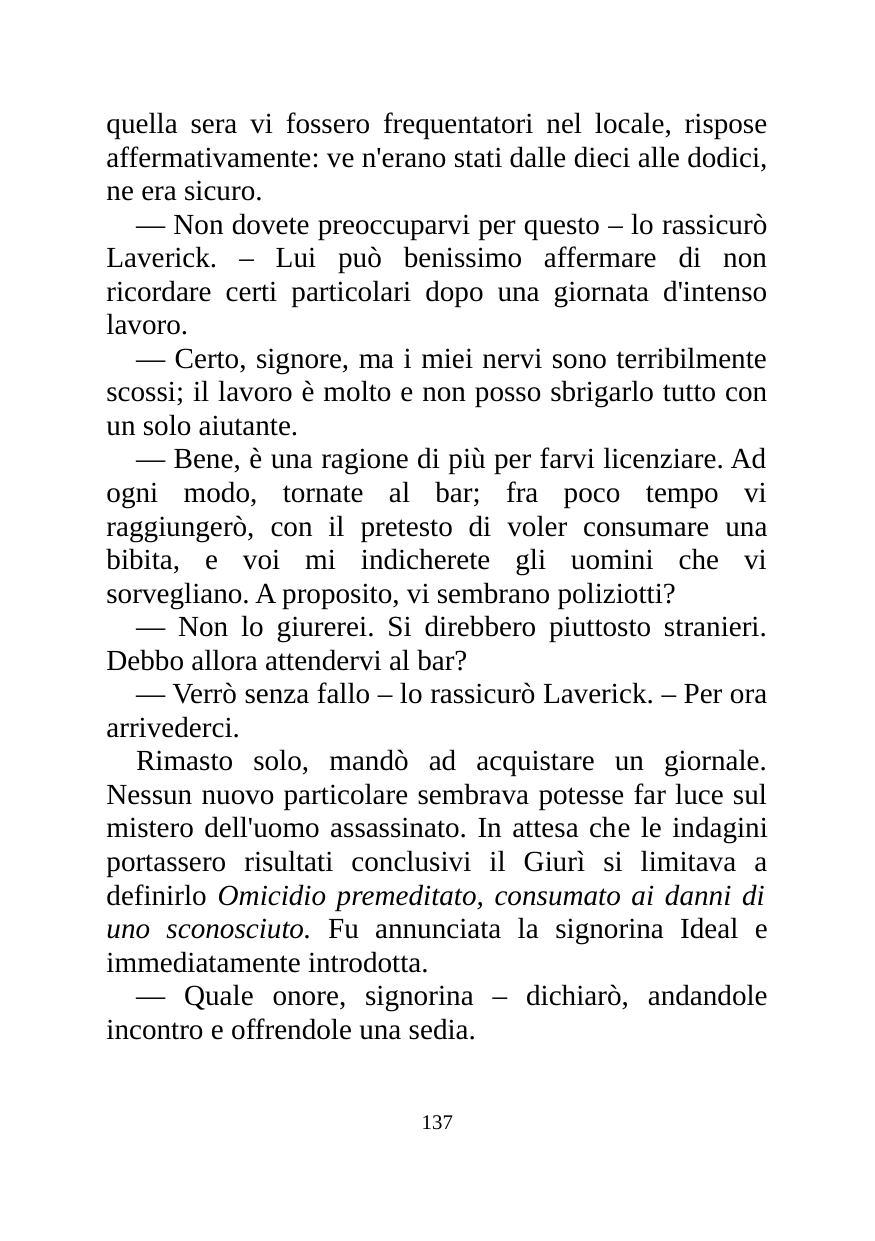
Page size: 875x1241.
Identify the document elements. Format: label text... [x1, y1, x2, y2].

text quella sera vi fossero frequentatori nel locale, rispose affermativamente: ve n'erano stati dalle dieci alle dodici, ne era sicuro. [106, 106, 768, 207]
text — Non lo giurerei. Si direbbero piuttosto stranieri. Debbo allora attendervi al bar? [106, 609, 768, 676]
text Rimasto solo, mandò ad acquistare un giornale. Nessun nuovo particolare sembrava potesse far luce sul mistero dell'uomo assassinato. In attesa che le indagini portassero risultati conclusivi il Giurì si limitava a definirlo Omicidio premeditato, consumato ai danni di uno sconosciuto. Fu annunciata la signorina Ideal e immediatamente introdotta. [106, 743, 768, 978]
text — Verrò senza fallo – lo rassicurò Laverick. – Per ora arrivederci. [106, 676, 768, 743]
text — Bene, è una ragione di più per farvi licenziare. Ad ogni modo, tornate al bar; fra poco tempo vi raggiungerò, con il pretesto di voler consumare una bibita, e voi mi indicherete gli uomini che vi sorvegliano. A proposito, vi sembrano poliziotti? [106, 442, 768, 609]
text — Quale onore, signorina – dichiarò, andandole incontro e offrendole una sedia. [106, 978, 768, 1045]
text — Certo, signore, ma i miei nervi sono terribilmente scossi; il lavoro è molto e non posso sbrigarlo tutto con un solo aiutante. [106, 341, 768, 442]
text — Non dovete preoccuparvi per questo – lo rassicurò Laverick. – Lui può benissimo affermare di non ricordare certi particolari dopo una giornata d'intenso lavoro. [106, 207, 768, 341]
